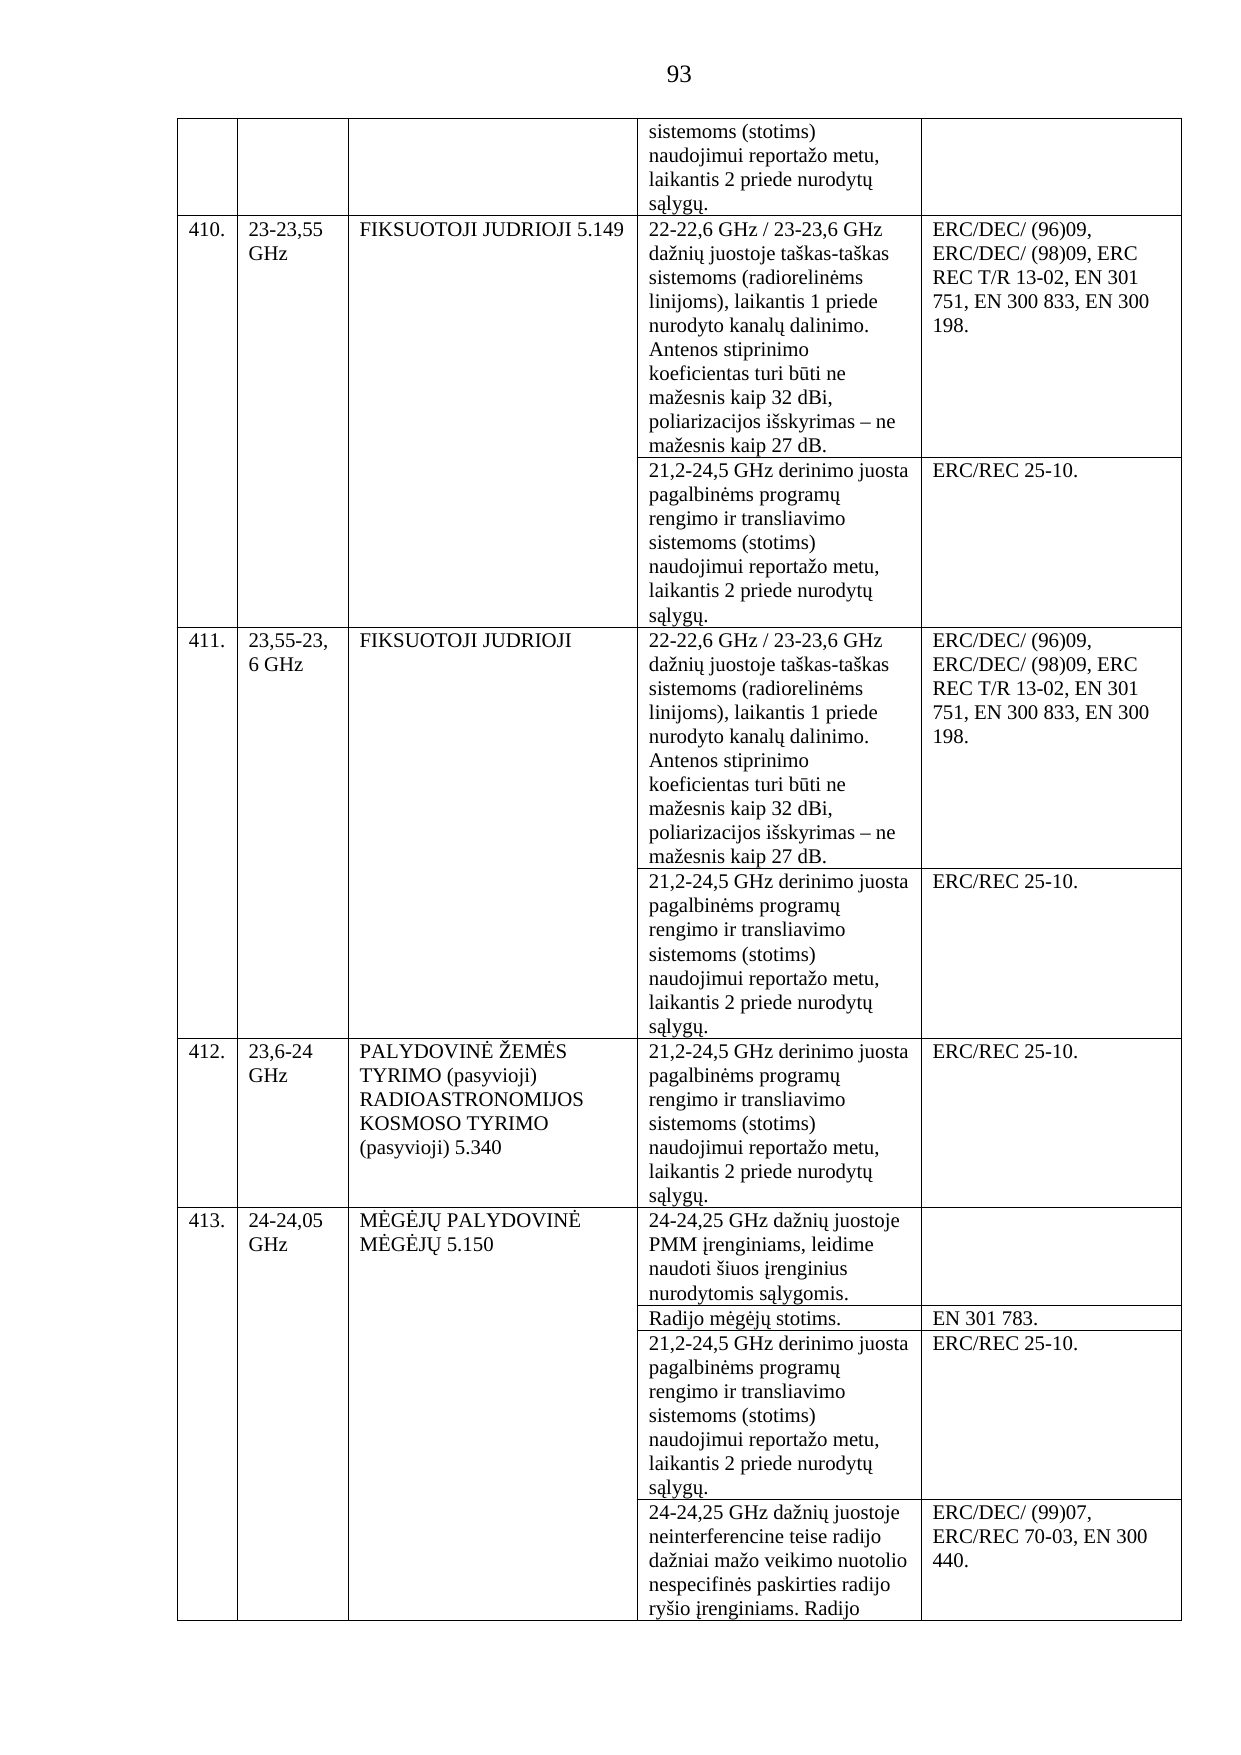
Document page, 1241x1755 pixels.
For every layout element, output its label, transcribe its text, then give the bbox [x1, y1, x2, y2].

table_cell [922, 119, 1181, 215]
table_cell [178, 119, 237, 215]
table_cell ERC/REC 25-10. [922, 1331, 1181, 1499]
table_cell sistemoms (stotims) naudojimui reportažo metu, laikantis 2 priede nurodytų sąlygų. [638, 119, 921, 215]
table_cell 23,55-23, 6 GHz [238, 628, 348, 1038]
table_cell PALYDOVINĖ ŽEMĖS TYRIMO (pasyvioji) RADIOASTRONOMIJOS KOSMOSO TYRIMO (pasyvioji) 5.340 [349, 1039, 637, 1207]
table_cell ERC/DEC/ (96)09, ERC/DEC/ (98)09, ERC REC T/R 13-02, EN 301 751, EN 300 833, EN 300 198. [922, 216, 1181, 457]
table_cell 21,2-24,5 GHz derinimo juosta pagalbinėms programų rengimo ir transliavimo sistemoms (stotims) naudojimui reportažo metu, laikantis 2 priede nurodytų sąlygų. [638, 869, 921, 1038]
table_cell ERC/DEC/ (99)07, ERC/REC 70-03, EN 300 440. [922, 1500, 1181, 1620]
table_cell 21,2-24,5 GHz derinimo juosta pagalbinėms programų rengimo ir transliavimo sistemoms (stotims) naudojimui reportažo metu, laikantis 2 priede nurodytų sąlygų. [638, 458, 921, 627]
table_cell 23,6-24 GHz [238, 1039, 348, 1207]
table_cell 24-24,05 GHz [238, 1208, 348, 1620]
table_cell 21,2-24,5 GHz derinimo juosta pagalbinėms programų rengimo ir transliavimo sistemoms (stotims) naudojimui reportažo metu, laikantis 2 priede nurodytų sąlygų. [638, 1331, 921, 1499]
table_cell MĖGĖJŲ PALYDOVINĖ MĖGĖJŲ 5.150 [349, 1208, 637, 1620]
table_cell ERC/DEC/ (96)09, ERC/DEC/ (98)09, ERC REC T/R 13-02, EN 301 751, EN 300 833, EN 300 198. [922, 628, 1181, 868]
table_cell FIKSUOTOJI JUDRIOJI [349, 628, 637, 1038]
table_cell 411. [178, 628, 237, 1038]
table_cell [238, 119, 348, 215]
table_cell 412. [178, 1039, 237, 1207]
table_cell 413. [178, 1208, 237, 1620]
table_cell 21,2-24,5 GHz derinimo juosta pagalbinėms programų rengimo ir transliavimo sistemoms (stotims) naudojimui reportažo metu, laikantis 2 priede nurodytų sąlygų. [638, 1039, 921, 1207]
table_cell FIKSUOTOJI JUDRIOJI 5.149 [349, 216, 637, 627]
table_cell EN 301 783. [922, 1306, 1181, 1329]
table_cell 23-23,55 GHz [238, 216, 348, 627]
table_cell 24-24,25 GHz dažnių juostoje PMM įrenginiams, leidime naudoti šiuos įrenginius nurodytomis sąlygomis. [638, 1208, 921, 1304]
table_cell ERC/REC 25-10. [922, 458, 1181, 627]
table_cell Radijo mėgėjų stotims. [638, 1306, 921, 1329]
table_cell ERC/REC 25-10. [922, 869, 1181, 1038]
table_cell [922, 1208, 1181, 1304]
table_cell 22-22,6 GHz / 23-23,6 GHz dažnių juostoje taškas-taškas sistemoms (radiorelinėms linijoms), laikantis 1 priede nurodyto kanalų dalinimo. Antenos stiprinimo koeficientas turi būti ne mažesnis kaip 32 dBi, poliarizacijos išskyrimas – ne mažesnis kaip 27 dB. [638, 216, 921, 457]
table_cell ERC/REC 25-10. [922, 1039, 1181, 1207]
table_cell 24-24,25 GHz dažnių juostoje neinterferencine teise radijo dažniai mažo veikimo nuotolio nespecifinės paskirties radijo ryšio įrenginiams. Radijo [638, 1500, 921, 1620]
table_cell [349, 119, 637, 215]
table_cell 22-22,6 GHz / 23-23,6 GHz dažnių juostoje taškas-taškas sistemoms (radiorelinėms linijoms), laikantis 1 priede nurodyto kanalų dalinimo. Antenos stiprinimo koeficientas turi būti ne mažesnis kaip 32 dBi, poliarizacijos išskyrimas – ne mažesnis kaip 27 dB. [638, 628, 921, 868]
table_cell 410. [178, 216, 237, 627]
